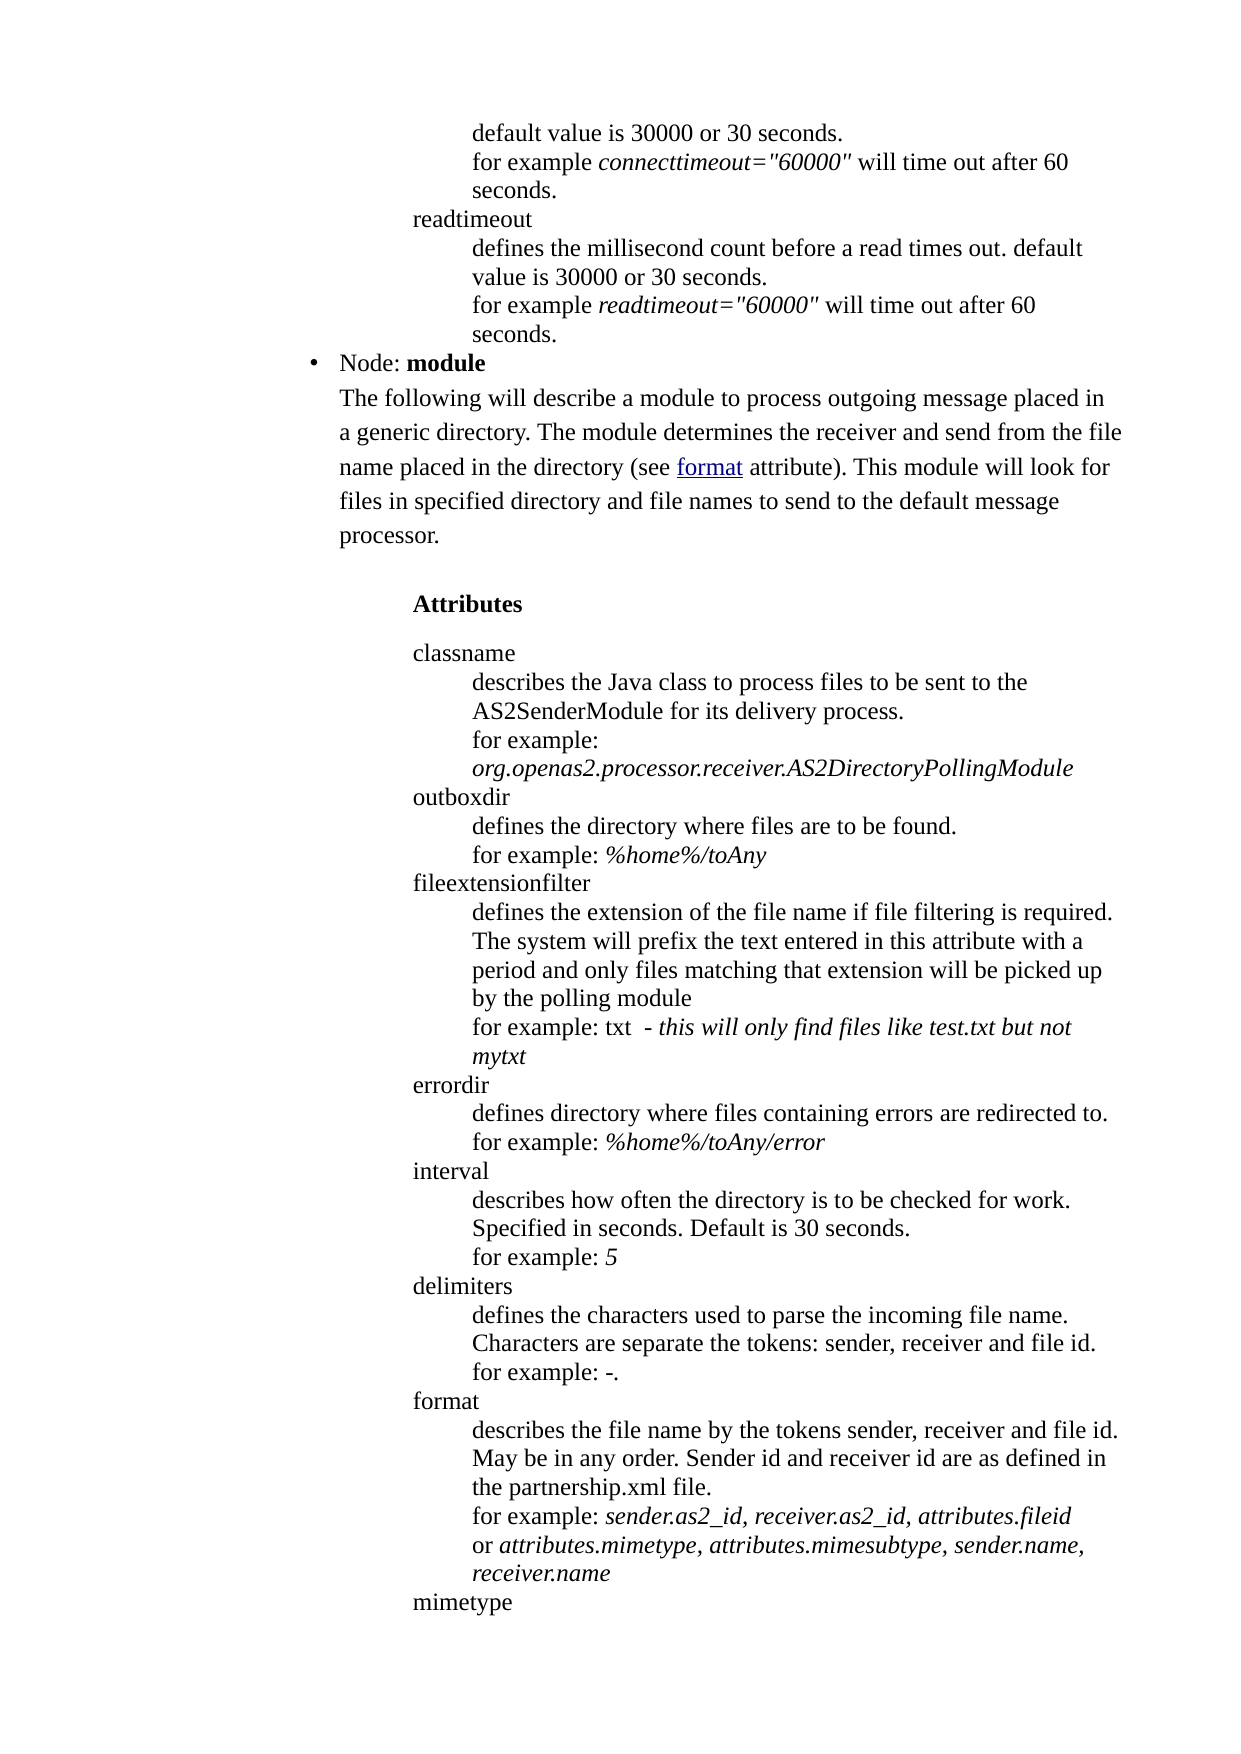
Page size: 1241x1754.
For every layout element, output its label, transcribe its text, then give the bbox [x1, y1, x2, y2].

list defines the extension of the file name if file filtering is required. The system will prefix the text entered in this attribute with a period and only files matching that extension will be picked up by the polling module for example: txt - this will only find files like test.txt but not mytxt [442, 897, 1122, 1070]
list defines the characters used to parse the incoming file name. Characters are separate the tokens: sender, receiver and file id. for example: -. [442, 1300, 1122, 1386]
subtitle outboxdir [383, 782, 1122, 811]
subtitle errordir [383, 1070, 1122, 1098]
subtitle interval [383, 1156, 1122, 1185]
list Attributes [383, 555, 1122, 618]
list Node: module The following will describe a module to process outgoing message placed in a generic directory. The module determines the receiver and send from the file name placed in the directory (see format attribute). This module will look for files in specified directory and file names to send to the default message processor. [309, 348, 1122, 549]
subtitle format [383, 1386, 1122, 1415]
subtitle mimetype [383, 1587, 1122, 1616]
subtitle readtimeout [383, 204, 1122, 233]
list default value is 30000 or 30 seconds. for example connecttimeout="60000" will time out after 60 seconds. [442, 118, 1122, 204]
subtitle delimiters [383, 1271, 1122, 1300]
list describes how often the directory is to be checked for work. Specified in seconds. Default is 30 seconds. for example: 5 [442, 1185, 1122, 1271]
subtitle fileextensionfilter [383, 868, 1122, 897]
list defines the millisecond count before a read times out. default value is 30000 or 30 seconds. for example readtimeout="60000" will time out after 60 seconds. [442, 233, 1122, 348]
list defines the directory where files are to be found. for example: %home%/toAny [442, 811, 1122, 868]
list describes the Java class to process files to be sent to the AS2SenderModule for its delivery process. for example: org.openas2.processor.receiver.AS2DirectoryPollingModule [442, 667, 1122, 782]
list defines directory where files containing errors are redirected to. for example: %home%/toAny/error [442, 1098, 1122, 1156]
subtitle classname [383, 638, 1122, 667]
list describes the file name by the tokens sender, receiver and file id. May be in any order. Sender id and receiver id are as defined in the partnership.xml file. for example: sender.as2_id, receiver.as2_id, attributes.fileid or attributes.mimetype, attributes.mimesubtype, sender.name, receiver.name [442, 1415, 1122, 1587]
